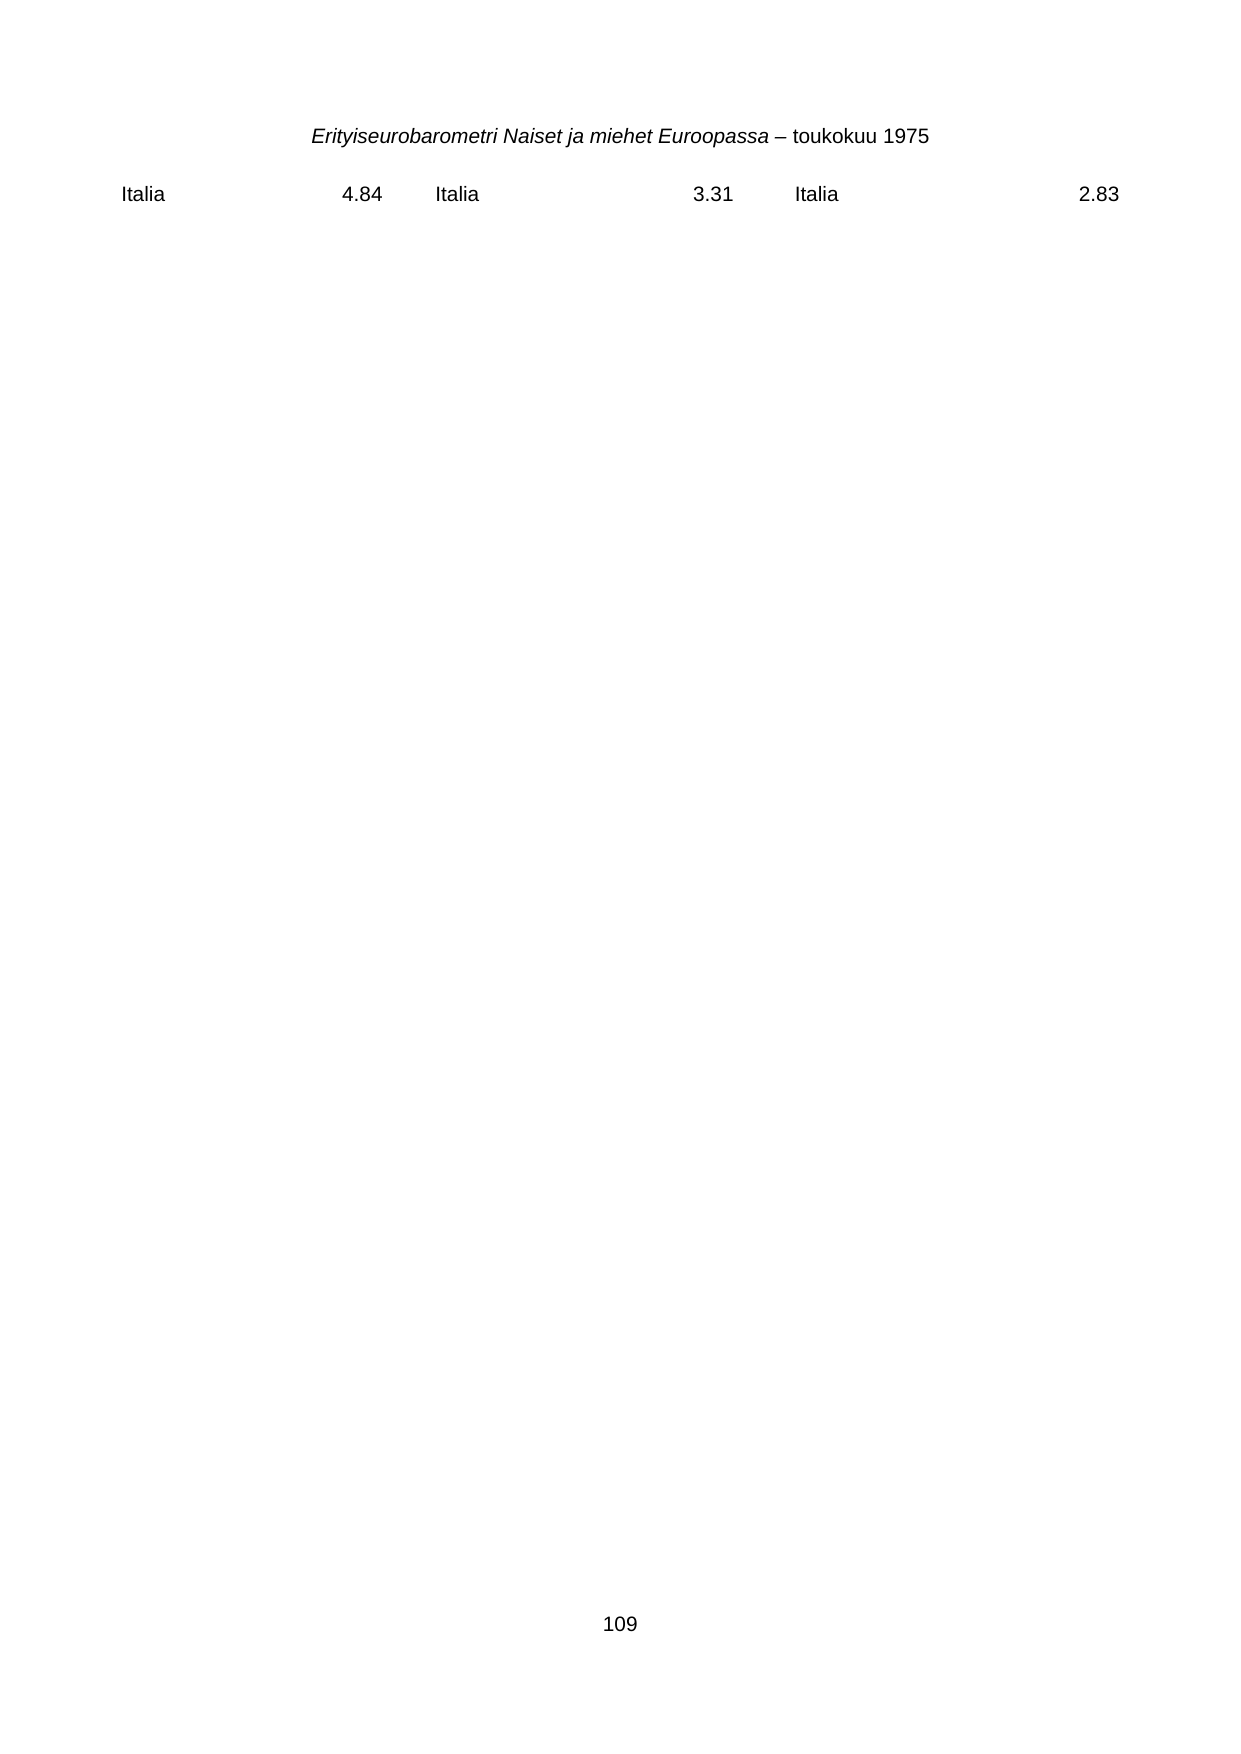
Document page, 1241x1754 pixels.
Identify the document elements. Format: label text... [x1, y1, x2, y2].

table_cell 3,31 [642, 178, 736, 210]
table_cell [736, 178, 792, 210]
table_cell Italia [792, 178, 994, 210]
table_cell 4,84 [311, 178, 385, 210]
table_cell 2,83 [994, 178, 1122, 210]
table_cell Italia [118, 178, 311, 210]
table_cell Italia [432, 178, 642, 210]
table_cell [385, 178, 432, 210]
